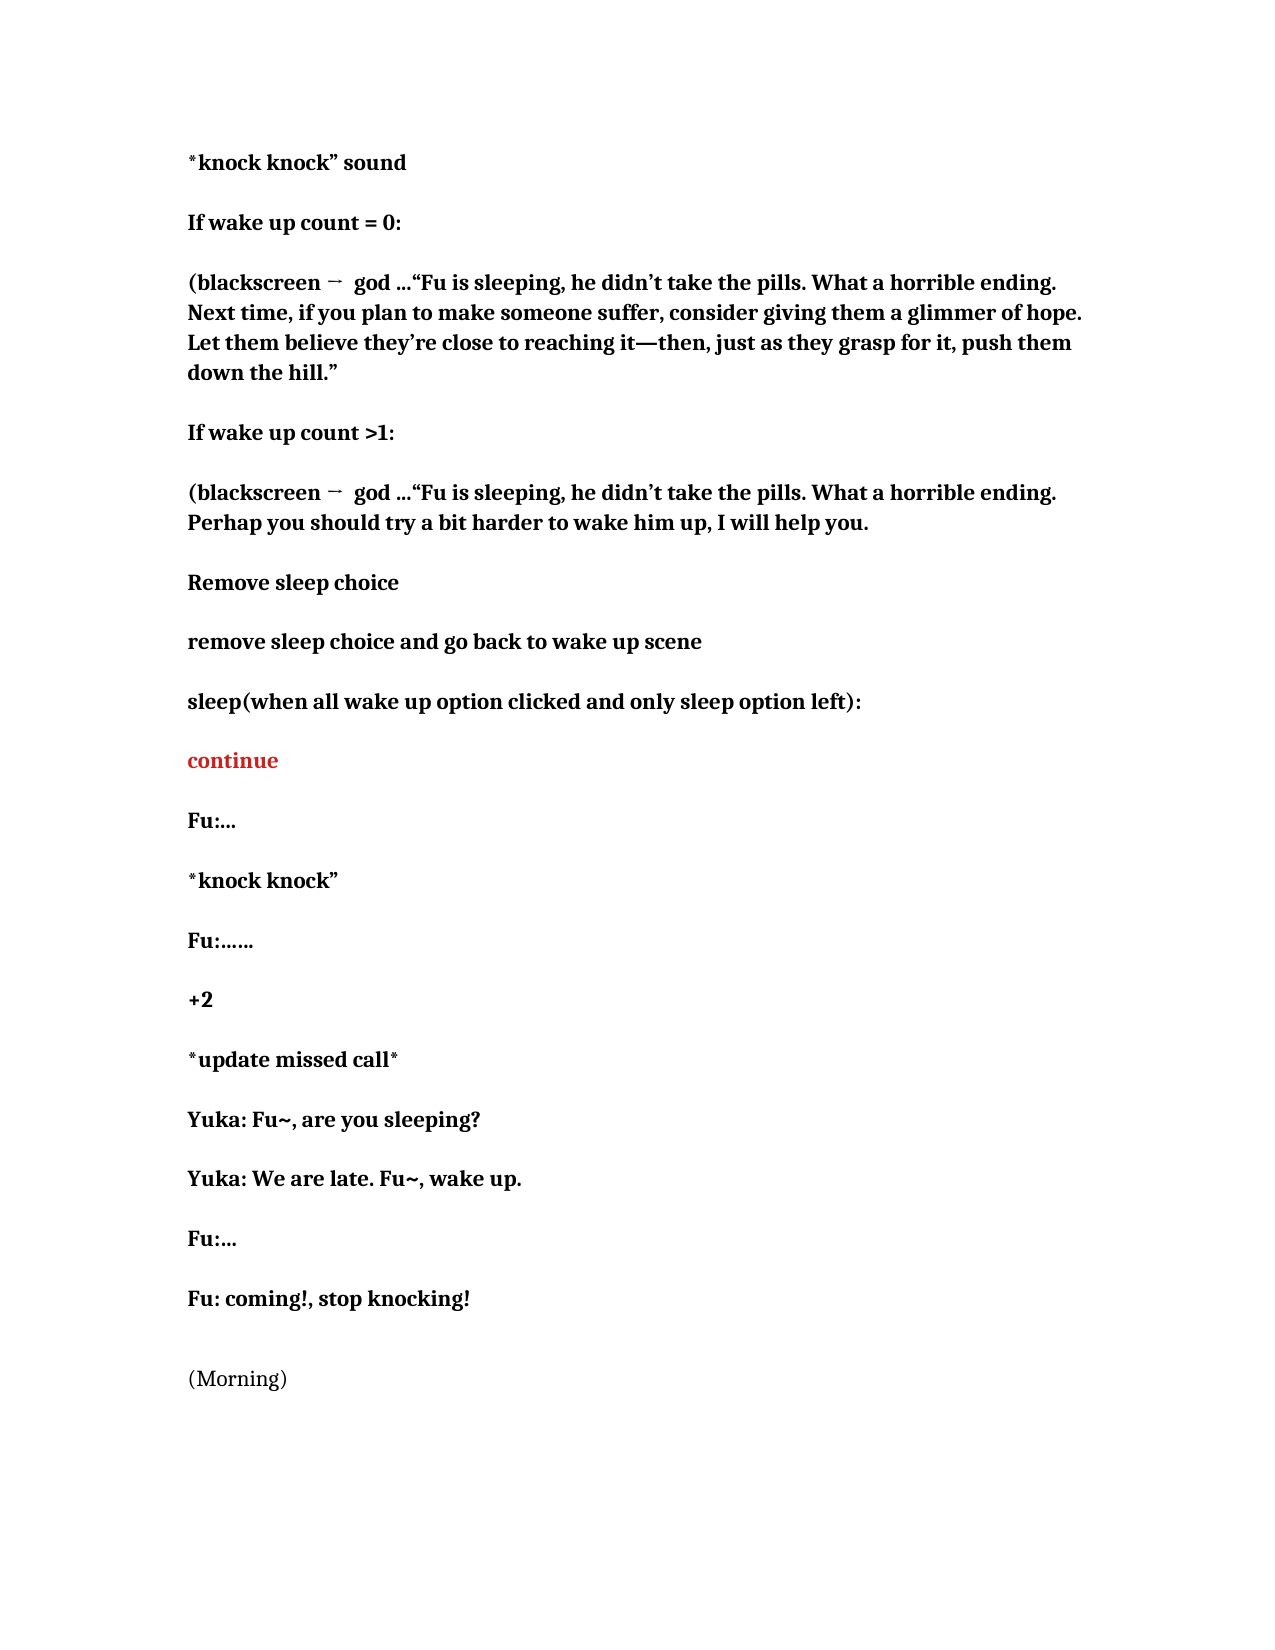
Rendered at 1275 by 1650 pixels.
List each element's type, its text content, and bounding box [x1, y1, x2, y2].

text *update missed call* [187, 1047, 1087, 1073]
text Fu:… [187, 1226, 1087, 1252]
text *knock knock” sound [187, 150, 1087, 176]
text If wake up count = 0: [187, 210, 1087, 236]
text remove sleep choice and go back to wake up scene [187, 629, 1087, 655]
text sleep(when all wake up option clicked and only sleep option left): [187, 689, 1087, 715]
text Fu: coming!, stop knocking! [187, 1286, 1087, 1312]
text Yuka: Fu~, are you sleeping? [187, 1106, 1087, 1133]
text If wake up count >1: [187, 420, 1087, 446]
text *knock knock” [187, 868, 1087, 894]
text Remove sleep choice [187, 569, 1087, 596]
text (blackscreen → god ...“Fu is sleeping, he didn’t take the pills. What a horrible ending. Next time, if you plan to make someone suffer, consider giving them a glimmer of hope. Let them believe they’re close to reaching it—then, just as they grasp for it, push them down the hill.” [187, 269, 1087, 386]
text Fu:... [187, 808, 1087, 834]
text Yuka: We are late. Fu~, wake up. [187, 1166, 1087, 1192]
text (blackscreen → god ...“Fu is sleeping, he didn’t take the pills. What a horrible ending. Perhap you should try a bit harder to wake him up, I will help you. [187, 479, 1087, 536]
text Fu:…... [187, 927, 1087, 954]
text (Morning) [187, 1366, 1087, 1392]
text continue [187, 748, 1087, 775]
text +2 [187, 987, 1087, 1013]
